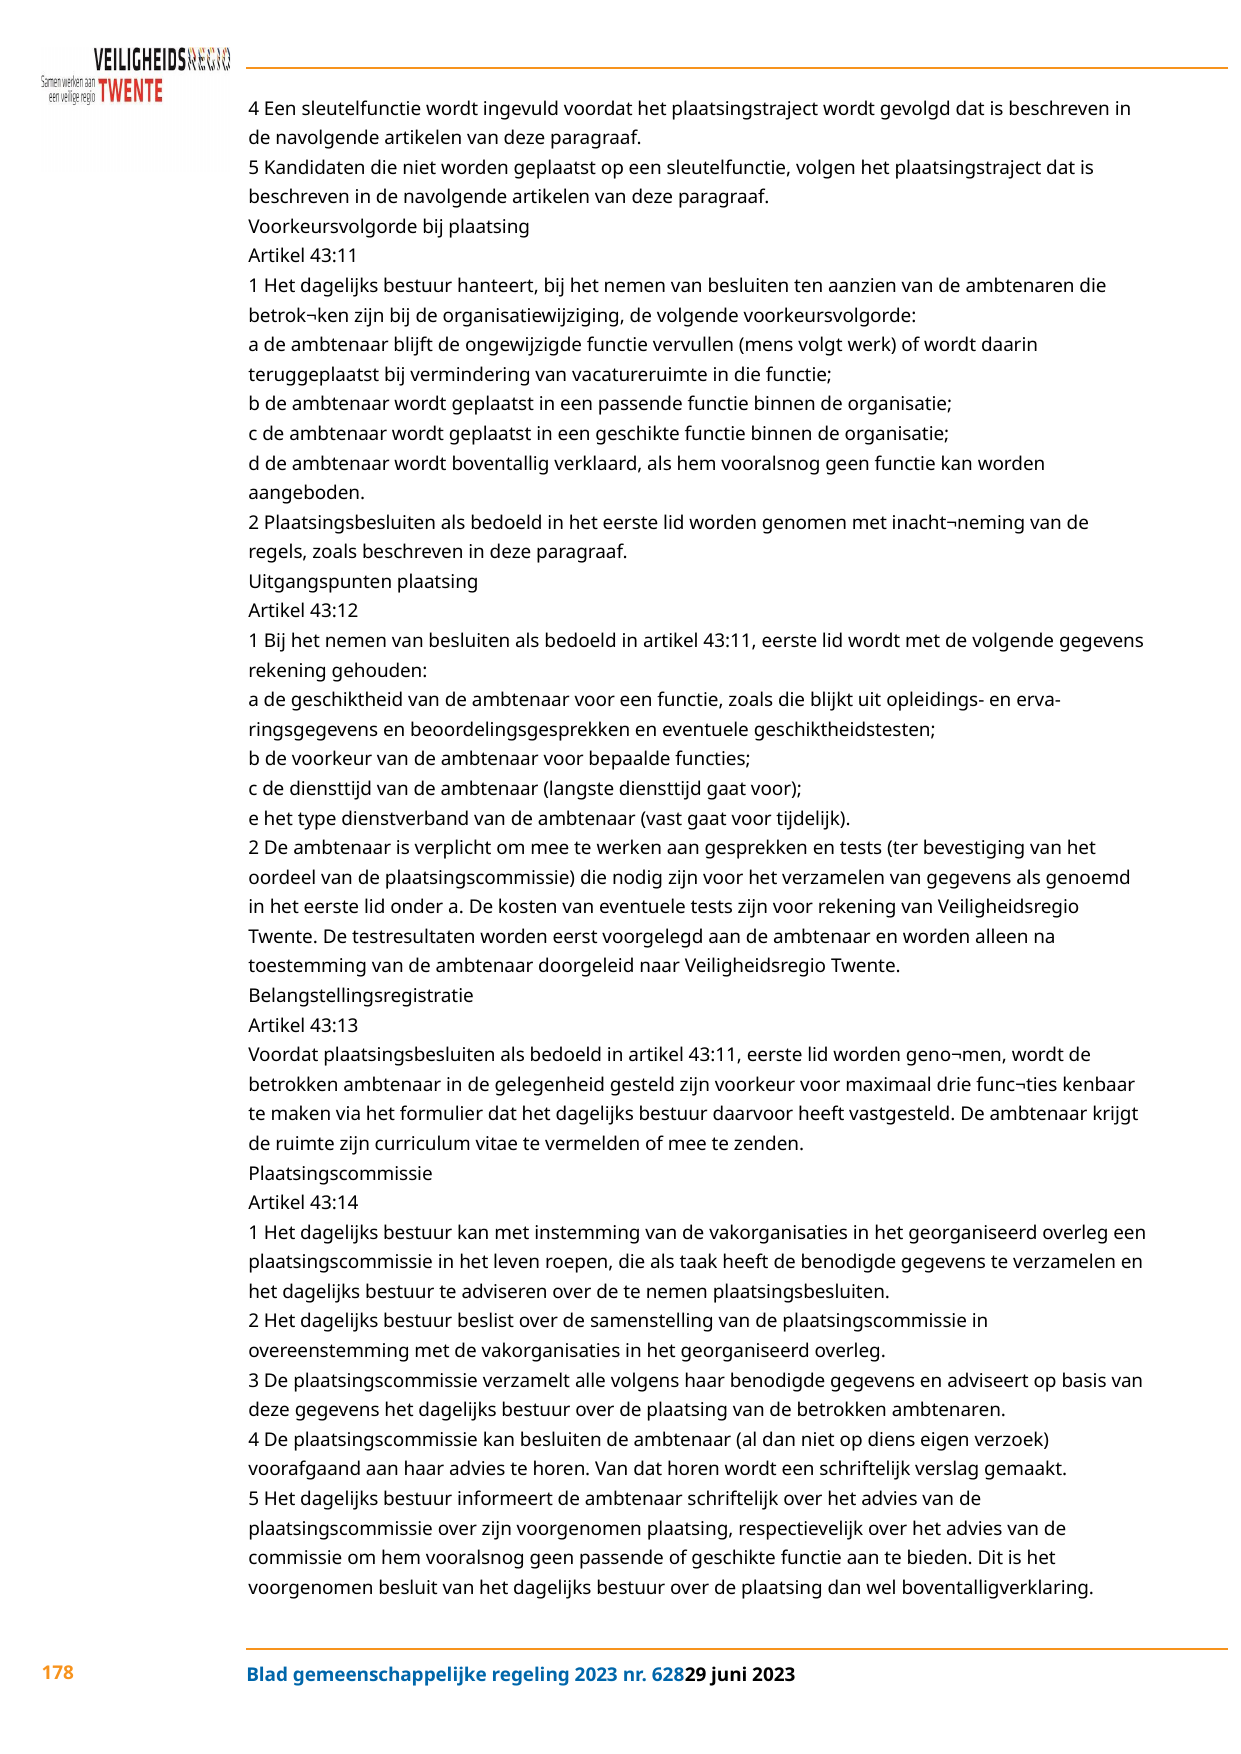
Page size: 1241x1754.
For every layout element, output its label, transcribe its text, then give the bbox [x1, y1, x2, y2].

picture [41, 47, 231, 172]
text 4 De plaatsingscommissie kan besluiten de ambtenaar (al dan niet op diens eigen verzoek) voorafgaand aan haar advies te horen. Van dat horen wordt een schriftelijk verslag gemaakt. [248, 1426, 1152, 1481]
text 2 Het dagelijks bestuur beslist over de samenstelling van de plaatsingscommissie in overeenstemming met de vakorganisaties in het georganiseerd overleg. [248, 1308, 1152, 1363]
text b de ambtenaar wordt geplaatst in een passende functie binnen de organisatie; [248, 391, 1152, 416]
text c de ambtenaar wordt geplaatst in een geschikte functie binnen de organisatie; [248, 420, 1152, 446]
text c de diensttijd van de ambtenaar (langste diensttijd gaat voor); [248, 775, 1152, 801]
text d de ambtenaar wordt boventallig verklaard, als hem vooralsnog geen functie kan worden aangeboden. [248, 450, 1152, 505]
text 2 Plaatsingsbesluiten als bedoeld in het eerste lid worden genomen met inacht¬neming van de regels, zoals beschreven in deze paragraaf. [248, 509, 1152, 564]
text Artikel 43:13 [248, 1012, 1152, 1038]
text Plaatsingscommissie [248, 1160, 1152, 1186]
text e het type dienstverband van de ambtenaar (vast gaat voor tijdelijk). [248, 805, 1152, 831]
text 2 De ambtenaar is verplicht om mee te werken aan gesprekken en tests (ter bevestiging van het oordeel van de plaatsingscommissie) die nodig zijn voor het verzamelen van gegevens als genoemd in het eerste lid onder a. De kosten van eventuele tests zijn voor rekening van Veiligheidsregio Twente. De testresultaten worden eerst voorgelegd aan de ambtenaar en worden alleen na toestemming van de ambtenaar doorgeleid naar Veiligheidsregio Twente. [248, 834, 1152, 978]
text Belangstellingsregistratie [248, 982, 1152, 1008]
text 1 Het dagelijks bestuur hanteert, bij het nemen van besluiten ten aanzien van de ambtenaren die betrok¬ken zijn bij de organisatiewijziging, de volgende voorkeursvolgorde: [248, 272, 1152, 328]
text b de voorkeur van de ambtenaar voor bepaalde functies; [248, 746, 1152, 771]
text 1 Het dagelijks bestuur kan met instemming van de vakorganisaties in het georganiseerd overleg een plaatsingscommissie in het leven roepen, die als taak heeft de benodigde gegevens te verzamelen en het dagelijks bestuur te adviseren over de te nemen plaatsingsbesluiten. [248, 1219, 1152, 1304]
text 4 Een sleutelfunctie wordt ingevuld voordat het plaatsingstraject wordt gevolgd dat is beschreven in de navolgende artikelen van deze paragraaf. [248, 95, 1152, 150]
text 3 De plaatsingscommissie verzamelt alle volgens haar benodigde gegevens en adviseert op basis van deze gegevens het dagelijks bestuur over de plaatsing van de betrokken ambtenaren. [248, 1367, 1152, 1422]
text 5 Kandidaten die niet worden geplaatst op een sleutelfunctie, volgen het plaatsingstraject dat is beschreven in de navolgende artikelen van deze paragraaf. [248, 154, 1152, 209]
text 5 Het dagelijks bestuur informeert de ambtenaar schriftelijk over het advies van de plaatsingscommissie over zijn voorgenomen plaatsing, respectievelijk over het advies van de commissie om hem vooralsnog geen passende of geschikte functie aan te bieden. Dit is het voorgenomen besluit van het dagelijks bestuur over de plaatsing dan wel boventalligverklaring. [248, 1485, 1152, 1600]
text Voorkeursvolgorde bij plaatsing [248, 213, 1152, 239]
text Artikel 43:14 [248, 1189, 1152, 1215]
text Artikel 43:12 [248, 598, 1152, 623]
text 1 Bij het nemen van besluiten als bedoeld in artikel 43:11, eerste lid wordt met de volgende gegevens rekening gehouden: [248, 627, 1152, 683]
text a de geschiktheid van de ambtenaar voor een functie, zoals die blijkt uit opleidings- en erva-ringsgegevens en beoordelingsgesprekken en eventuele geschiktheidstesten; [248, 686, 1152, 742]
text Voordat plaatsingsbesluiten als bedoeld in artikel 43:11, eerste lid worden geno¬men, wordt de betrokken ambtenaar in de gelegenheid gesteld zijn voorkeur voor maximaal drie func¬ties kenbaar te maken via het formulier dat het dagelijks bestuur daarvoor heeft vastgesteld. De ambtenaar krijgt de ruimte zijn curriculum vitae te vermelden of mee te zenden. [248, 1041, 1152, 1156]
text a de ambtenaar blijft de ongewijzigde functie vervullen (mens volgt werk) of wordt daarin teruggeplaatst bij vermindering van vacatureruimte in die functie; [248, 331, 1152, 387]
text Artikel 43:11 [248, 243, 1152, 268]
text Uitgangspunten plaatsing [248, 568, 1152, 594]
